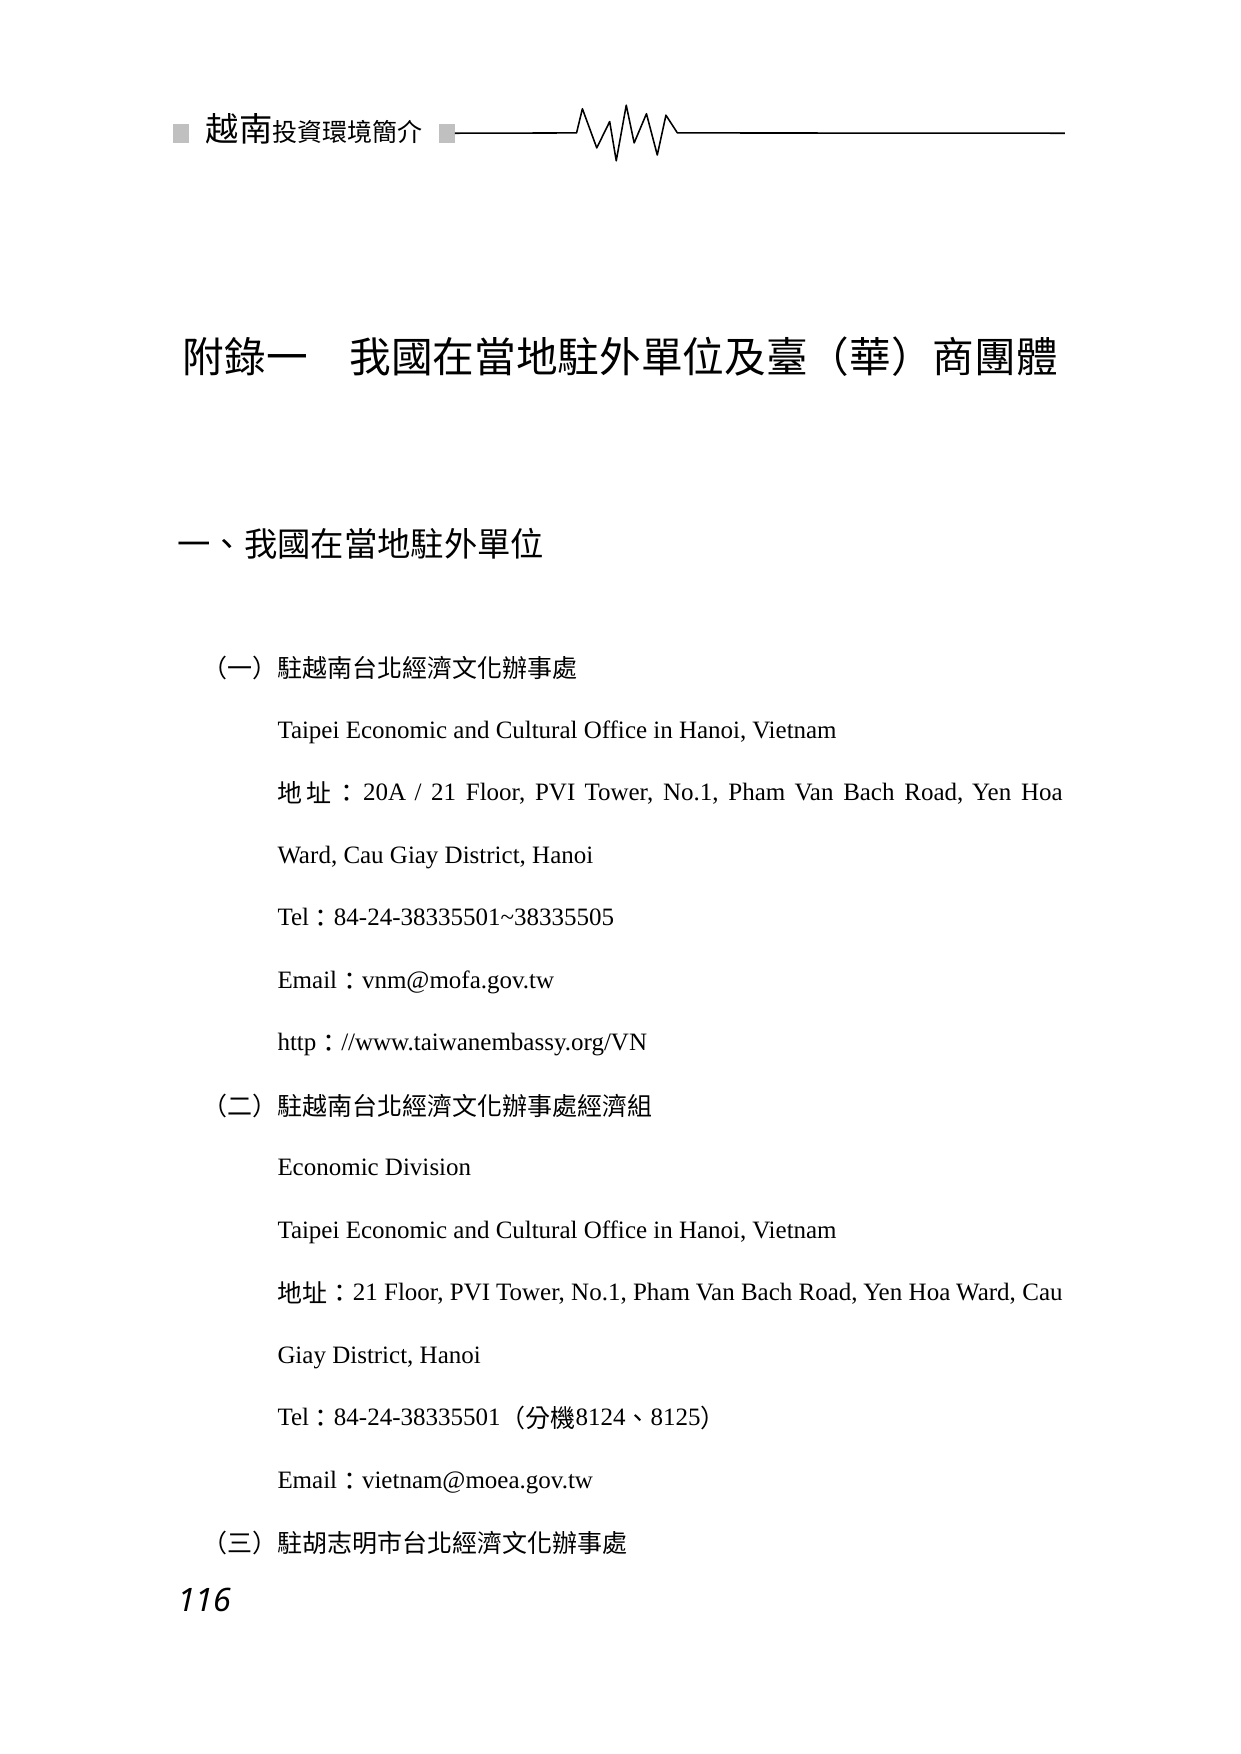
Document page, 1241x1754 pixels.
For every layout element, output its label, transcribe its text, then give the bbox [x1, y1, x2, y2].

text Email：vnm@mofa.gov.tw [202, 938, 1063, 1000]
text Tel：84-24-38335501~38335505 [202, 875, 1063, 938]
text 地址：20A / 21 Floor, PVI Tower, No.1, Pham Van Bach Road, Yen Hoa Ward, Cau Giay District, Hanoi [202, 750, 1063, 875]
text （三）駐胡志明市台北經濟文化辦事處 [202, 1500, 1063, 1563]
text Taipei Economic and Cultural Office in Hanoi, Vietnam [202, 1188, 1063, 1250]
text Economic Division [202, 1125, 1063, 1188]
text （一）駐越南台北經濟文化辦事處 [202, 625, 1063, 688]
text 地址：21 Floor, PVI Tower, No.1, Pham Van Bach Road, Yen Hoa Ward, Cau Giay District, Hanoi [202, 1250, 1063, 1375]
text （二）駐越南台北經濟文化辦事處經濟組 [202, 1063, 1063, 1125]
text Email：vietnam@moea.gov.tw [202, 1438, 1063, 1500]
text Taipei Economic and Cultural Office in Hanoi, Vietnam [202, 688, 1063, 750]
text 附錄一 我國在當地駐外單位及臺（華）商團體 [177, 313, 1063, 375]
text http：//www.taiwanembassy.org/VN [202, 1000, 1063, 1063]
text Tel：84-24-38335501（分機8124、8125） [202, 1375, 1063, 1438]
text 一、我國在當地駐外單位 [177, 500, 1063, 563]
